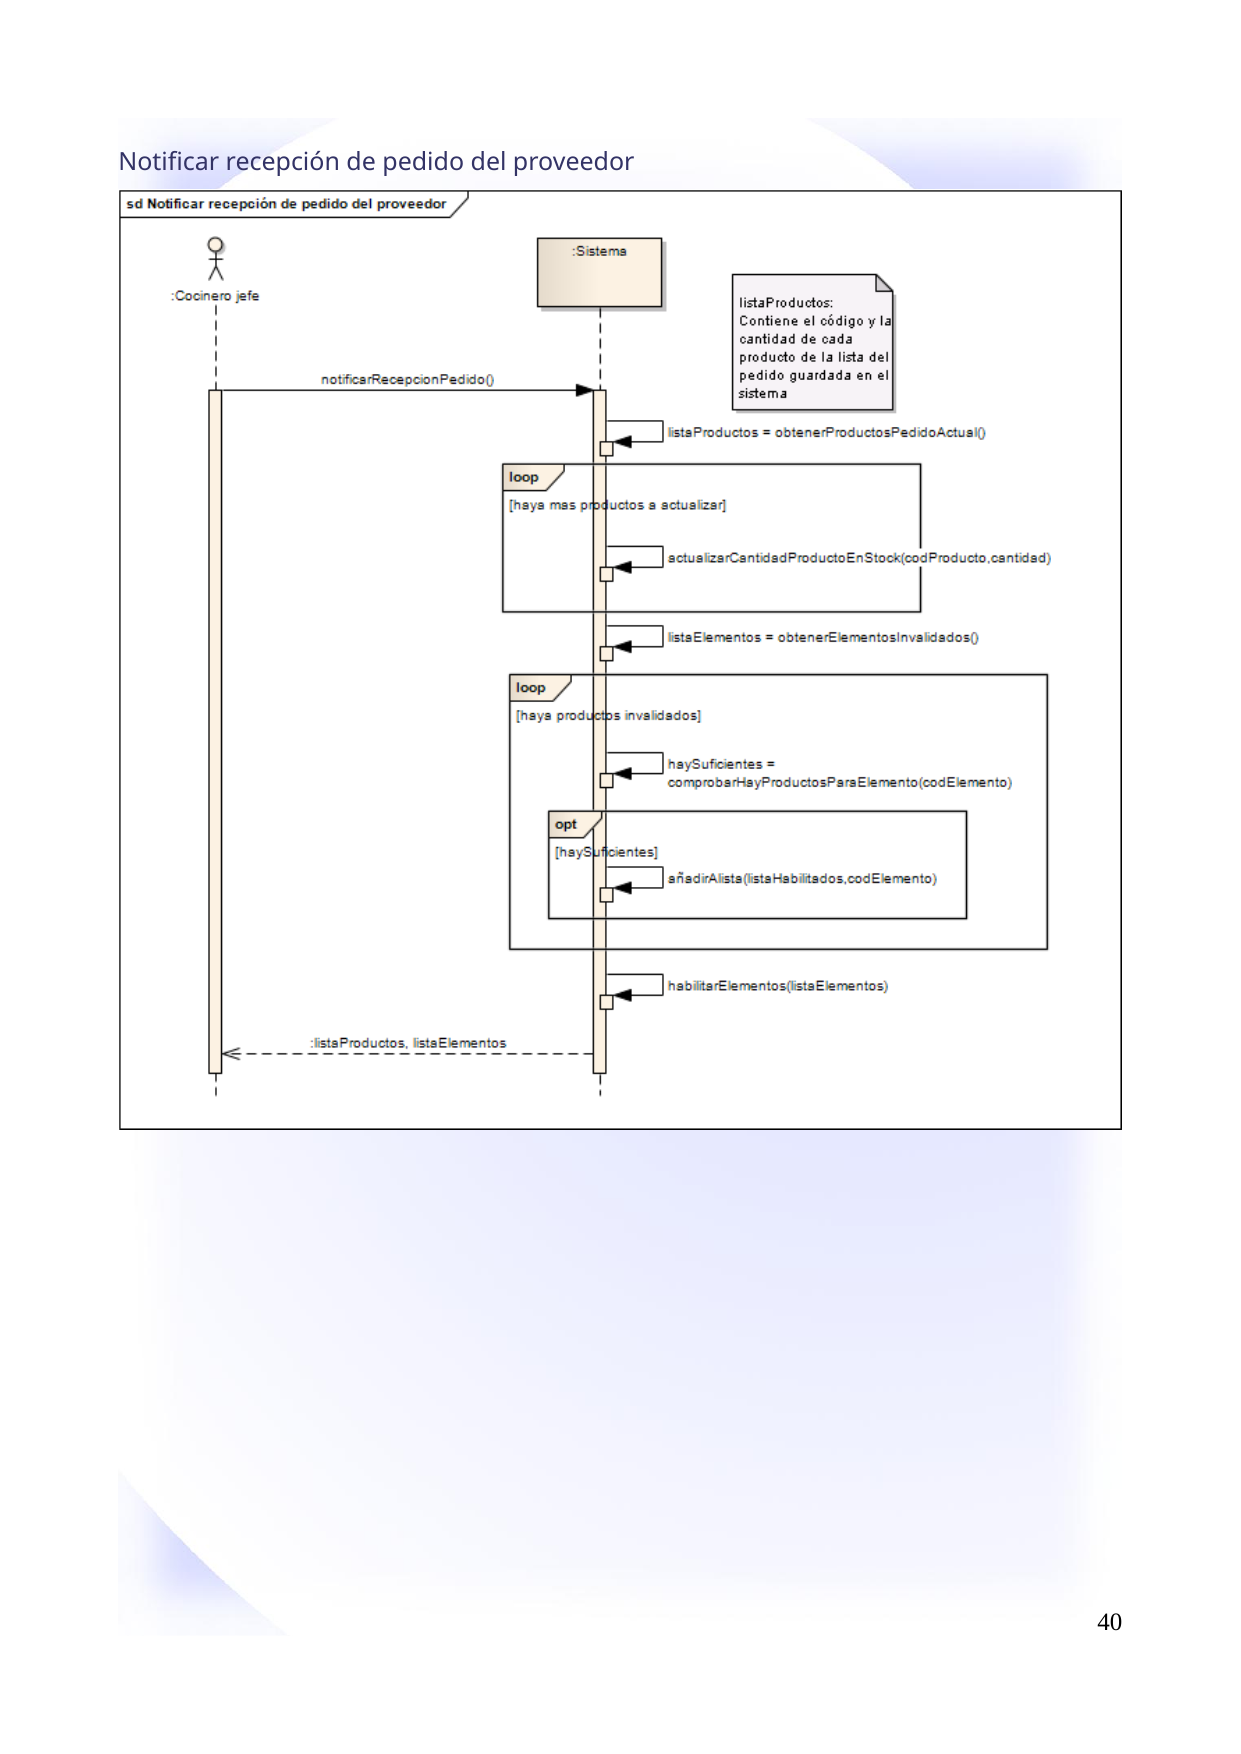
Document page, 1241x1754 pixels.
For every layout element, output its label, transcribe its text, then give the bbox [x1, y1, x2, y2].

picture [118, 177, 1122, 1636]
subtitle Notificar recepción de pedido del proveedor [118, 143, 1122, 177]
picture [118, 118, 1122, 143]
